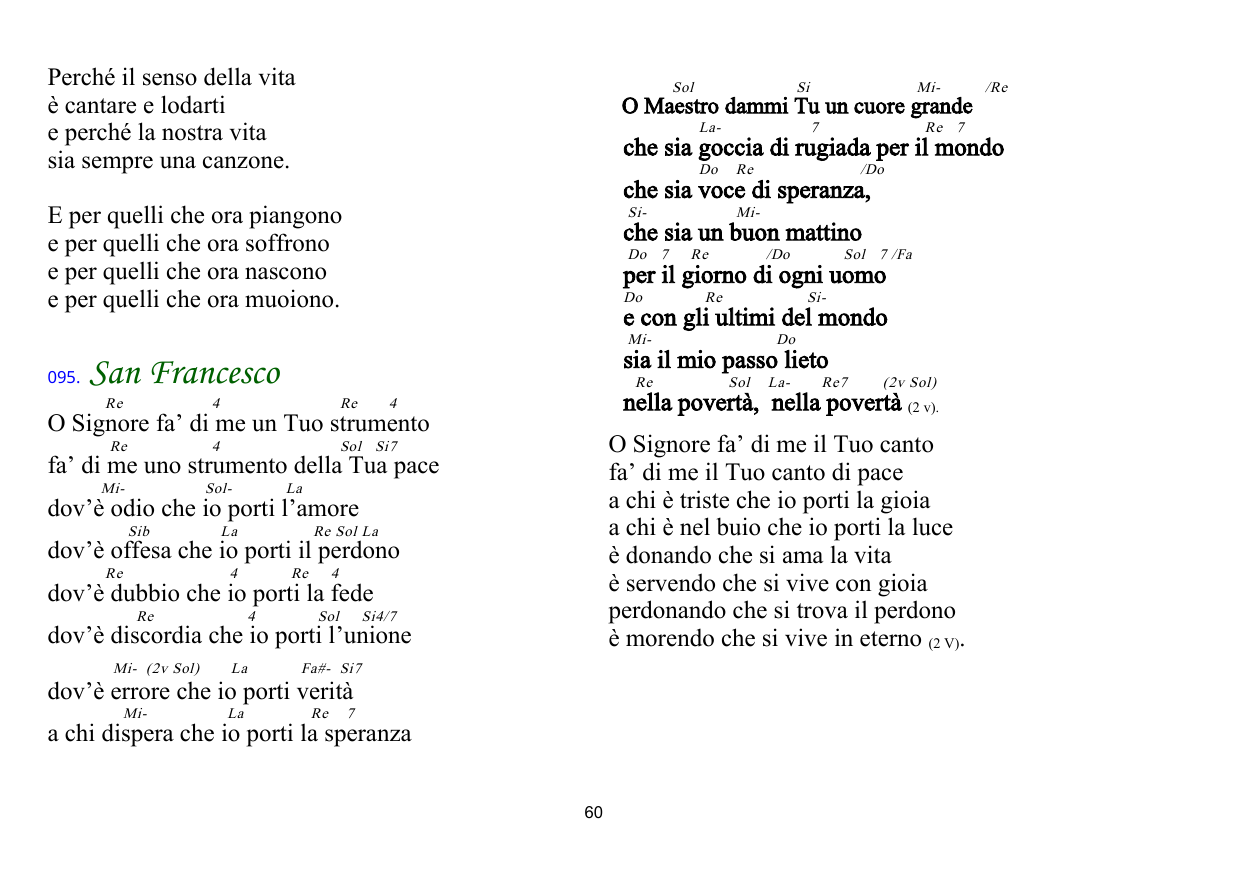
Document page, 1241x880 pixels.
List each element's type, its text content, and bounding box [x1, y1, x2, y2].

text O Signore fa’ di me un Tuo strumento [47, 409, 581, 437]
text che sia goccia di rugiada per il mondo [608, 133, 1142, 161]
text è cantare e lodarti [47, 91, 581, 118]
text fa’ di me uno strumento della Tua pace [47, 452, 581, 479]
text dov’è odio che io porti l’amore [47, 494, 581, 522]
text a chi dispera che io porti la speranza [47, 719, 581, 747]
text perdonando che si trova il perdono [608, 597, 1142, 624]
text Re 4 Sol Si7 [47, 437, 581, 452]
text Do 7 Re /Do Sol 7 /Fa [608, 246, 1142, 260]
text Si- Mi- [608, 203, 1142, 218]
text E per quelli che ora piangono [47, 202, 581, 229]
text e per quelli che ora muoiono. [47, 285, 581, 312]
text Re 4 Re 4 [47, 394, 581, 409]
text nella povertà, nella povertà (2 v). [608, 388, 1142, 416]
text che sia voce di speranza, [608, 175, 1142, 203]
text Do Re /Do [608, 161, 1142, 175]
text sia sempre una canzone. [47, 146, 581, 174]
text e con gli ultimi del mondo [608, 303, 1142, 331]
text dov’è discordia che io porti l’unione [47, 622, 581, 649]
text dov’è errore che io porti verità [47, 677, 581, 705]
text sia il mio passo lieto [608, 345, 1142, 373]
text e per quelli che ora nascono [47, 257, 581, 285]
text Mi- La Re 7 [47, 705, 581, 719]
text Mi- (2v Sol) La Fa#- Si7 [47, 649, 581, 677]
text dov’è offesa che io porti il perdono [47, 537, 581, 564]
text e perché la nostra vita [47, 118, 581, 146]
text che sia un buon mattino [608, 218, 1142, 246]
text Re Sol La- Re7 (2v Sol) [608, 373, 1142, 388]
text Re 4 Re 4 [47, 564, 581, 579]
text e per quelli che ora soffrono [47, 229, 581, 257]
subtitle O Maestro dammi Tu un cuore grande [622, 93, 1140, 118]
text Mi- Do [608, 331, 1142, 345]
text è donando che si ama la vita [608, 541, 1142, 569]
text Perché il senso della vita [47, 63, 581, 91]
text a chi è nel buio che io porti la luce [608, 513, 1142, 541]
text Sib La Re Sol La [47, 522, 581, 537]
text per il giorno di ogni uomo [608, 260, 1142, 288]
text Sol Si Mi- /Re [608, 78, 1142, 93]
text fa’ di me il Tuo canto di pace [608, 458, 1142, 486]
text Do Re Si- [608, 288, 1142, 303]
text a chi è triste che io porti la gioia [608, 486, 1142, 513]
text O Signore fa’ di me il Tuo canto [608, 430, 1142, 458]
text Re 4 Sol Si4/7 [47, 607, 581, 622]
text è servendo che si vive con gioia [608, 569, 1142, 597]
text è morendo che si vive in eterno (2 V). [608, 624, 1142, 652]
text La- 7 Re 7 [608, 118, 1142, 133]
text dov’è dubbio che io porti la fede [47, 579, 581, 607]
text Mi- Sol- La [47, 479, 581, 494]
text 095. San Francesco [47, 353, 581, 394]
